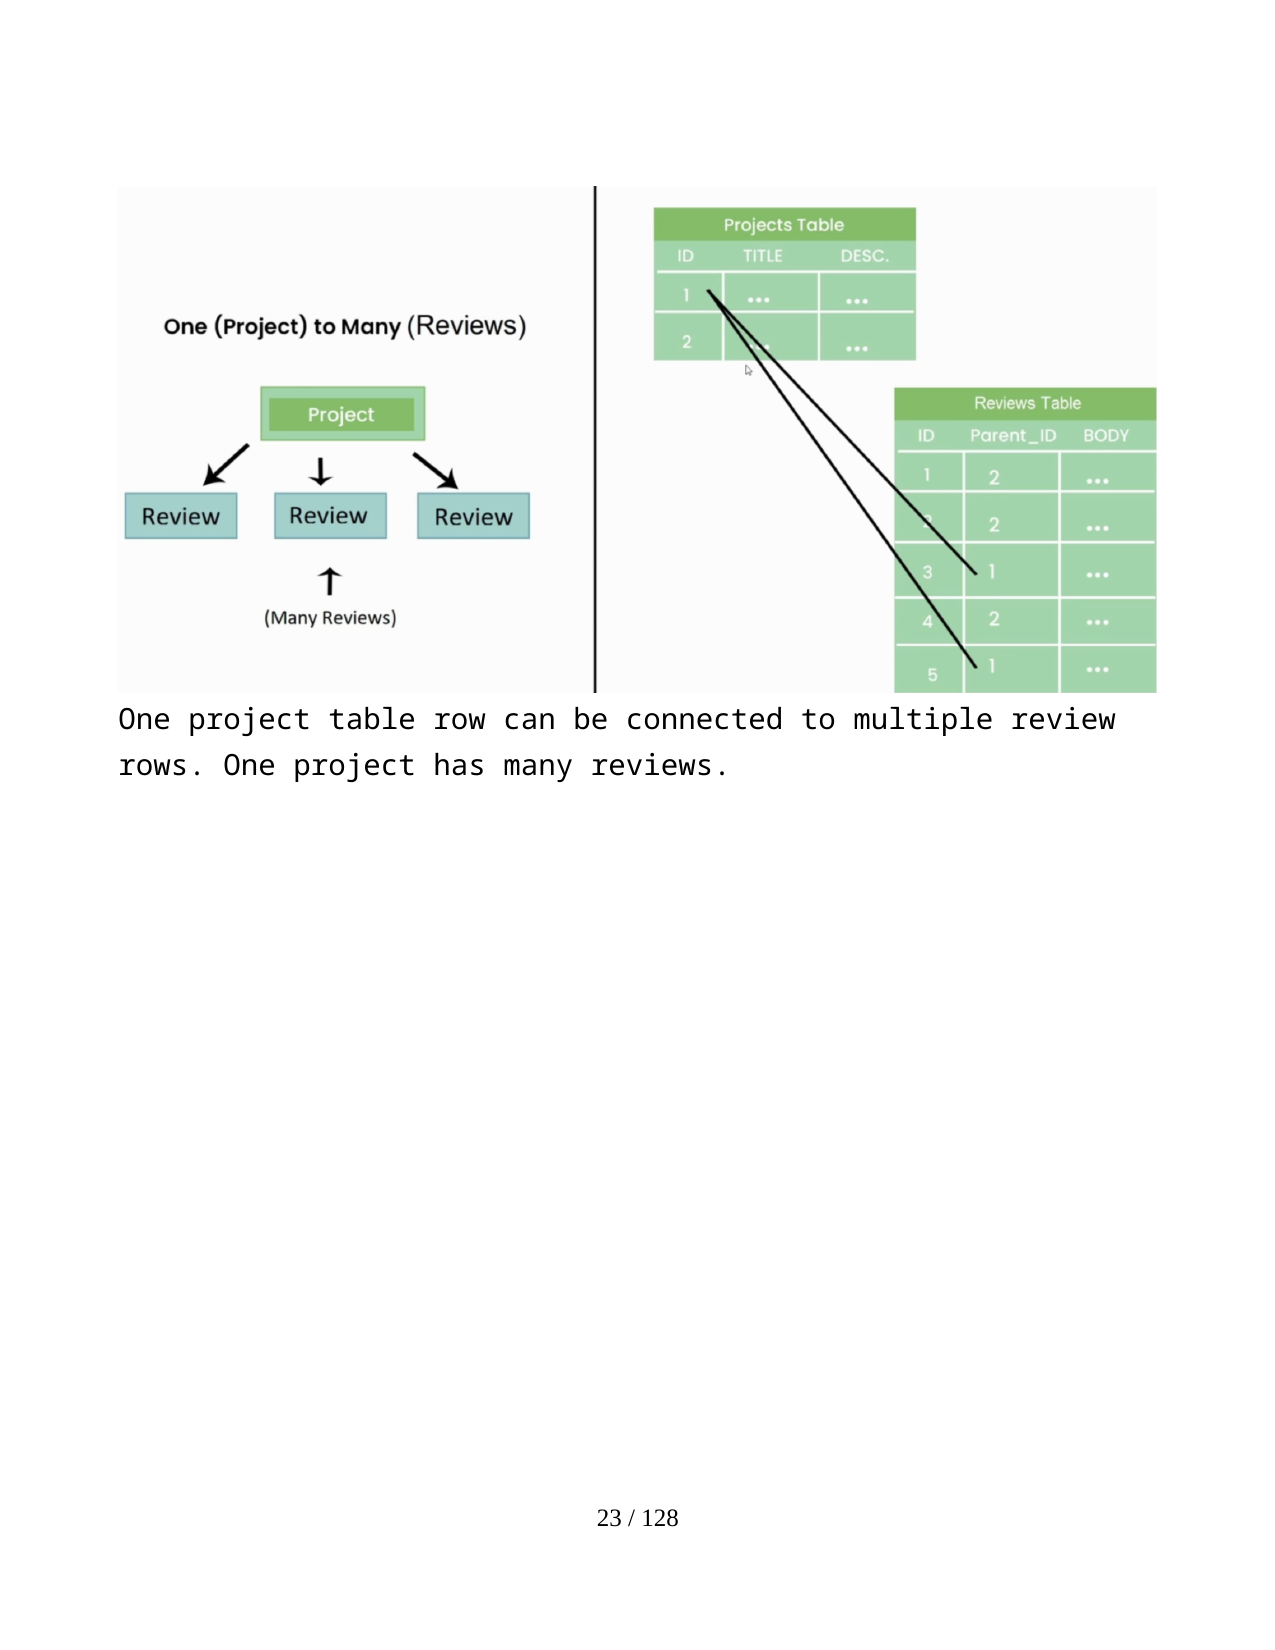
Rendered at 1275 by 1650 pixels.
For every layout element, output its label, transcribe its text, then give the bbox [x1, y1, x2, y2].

picture [118, 186, 1157, 693]
text One project table row can be connected to multiple review rows. One project has many reviews. [118, 693, 1157, 783]
text [118, 178, 1157, 186]
